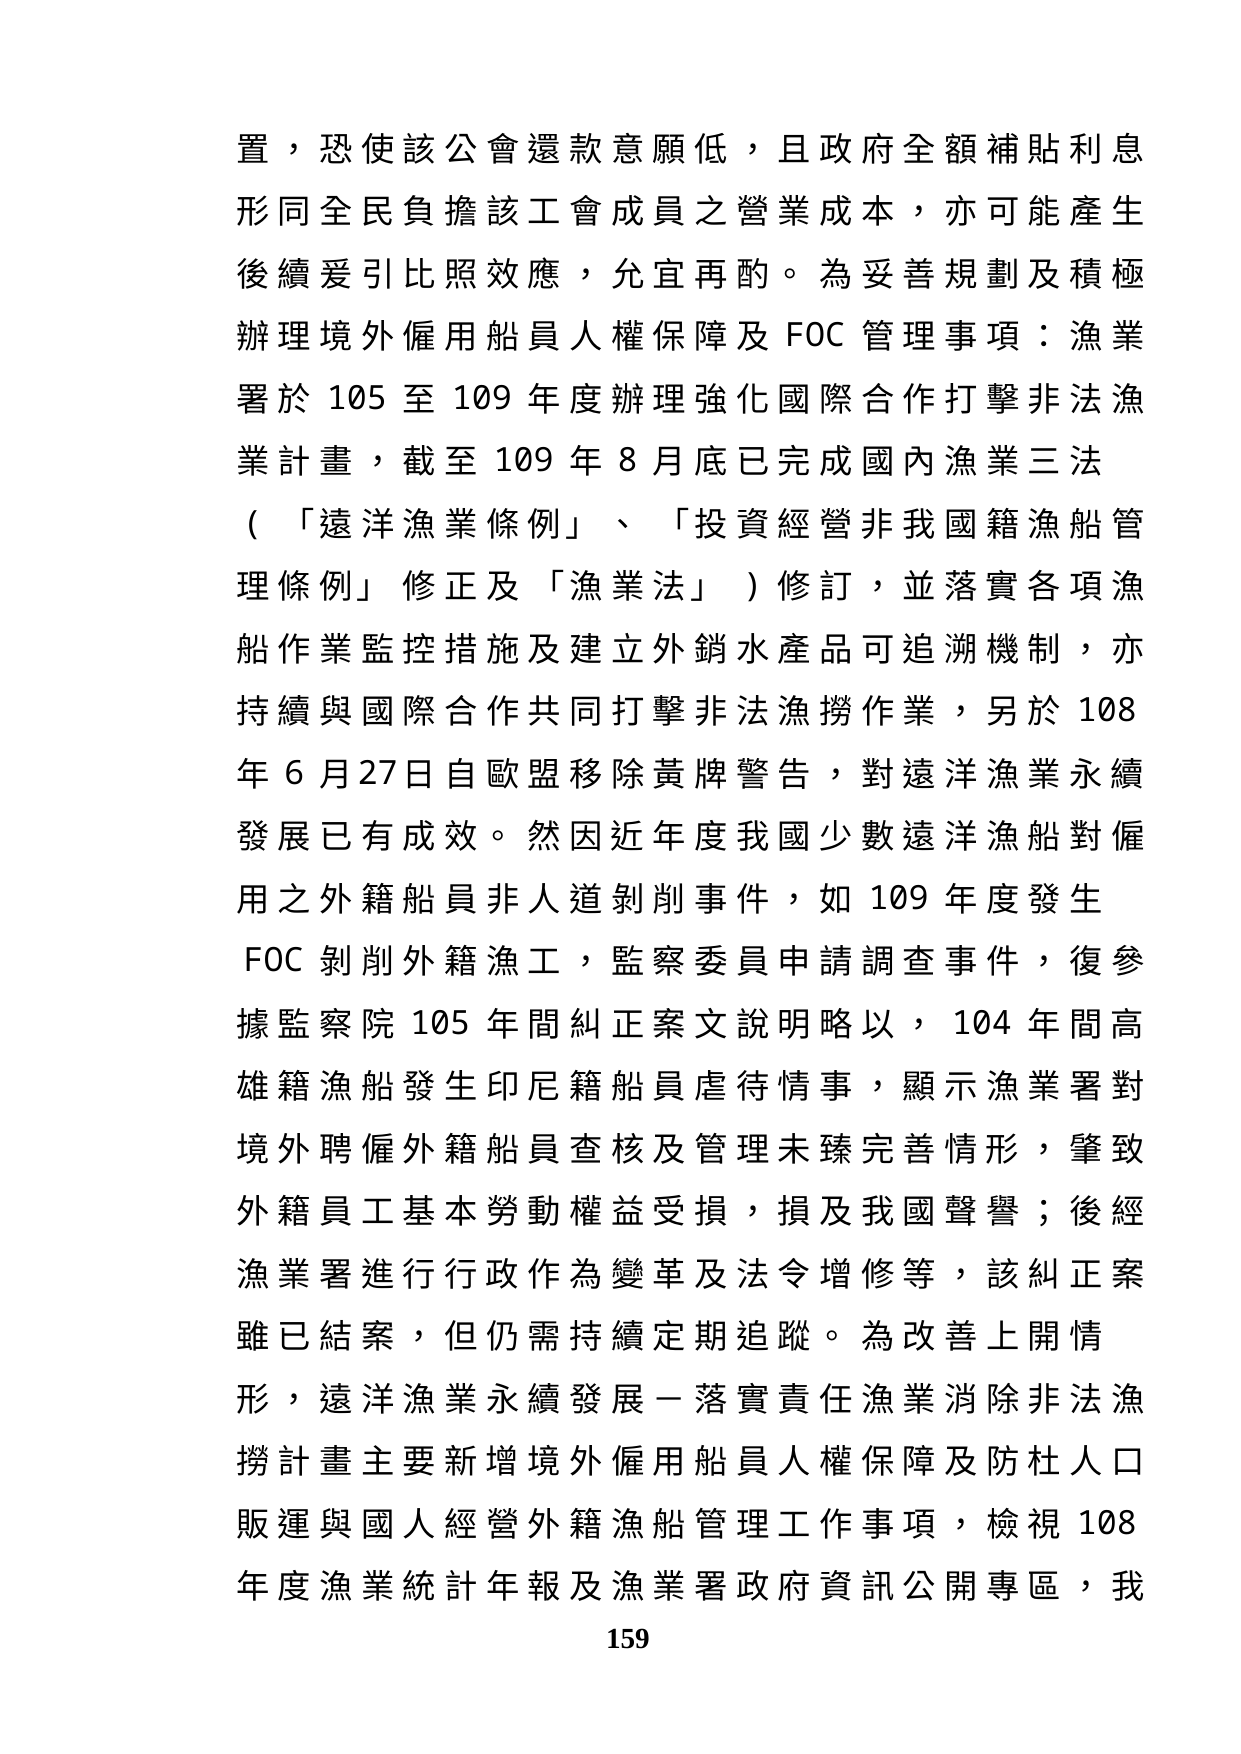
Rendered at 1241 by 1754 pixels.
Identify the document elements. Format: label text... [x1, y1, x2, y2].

list 置，恐使該公會還款意願低，且政府全額補貼利息形同全民負擔該工會成員之營業成本，亦可能產生後續爰引比照效應，允宜再酌。為妥善規劃及積極辦理境外僱用船員人權保障及FOC管理事項：漁業署於105至109年度辦理強化國際合作打擊非法漁業計畫，截至109年8月底已完成國內漁業三法(「遠洋漁業條例」、「投資經營非我國籍漁船管理條例」修正及「漁業法」)修訂，並落實各項漁船作業監控措施及建立外銷水產品可追溯機制，亦持續與國際合作共同打擊非法漁撈作業，另於108年6月27日自歐盟移除黃牌警告，對遠洋漁業永續發展已有成效。然因近年度我國少數遠洋漁船對僱用之外籍船員非人道剝削事件，如109年度發生FOC剝削外籍漁工，監察委員申請調查事件，復參據監察院105年間糾正案文說明略以，104年間高雄籍漁船發生印尼籍船員虐待情事，顯示漁業署對境外聘僱外籍船員查核及管理未臻完善情形，肇致外籍員工基本勞動權益受損，損及我國聲譽；後經漁業署進行行政作為變革及法令增修等，該糾正案雖已結案，但仍需持續定期追蹤。為改善上開情形，遠洋漁業永續發展－落實責任漁業消除非法漁撈計畫主要新增境外僱用船員人權保障及防杜人口販運與國人經營外籍漁船管理工作事項，檢視108年度漁業統計年報及漁業署政府資訊公開專區，我 [136, 105, 1148, 1605]
